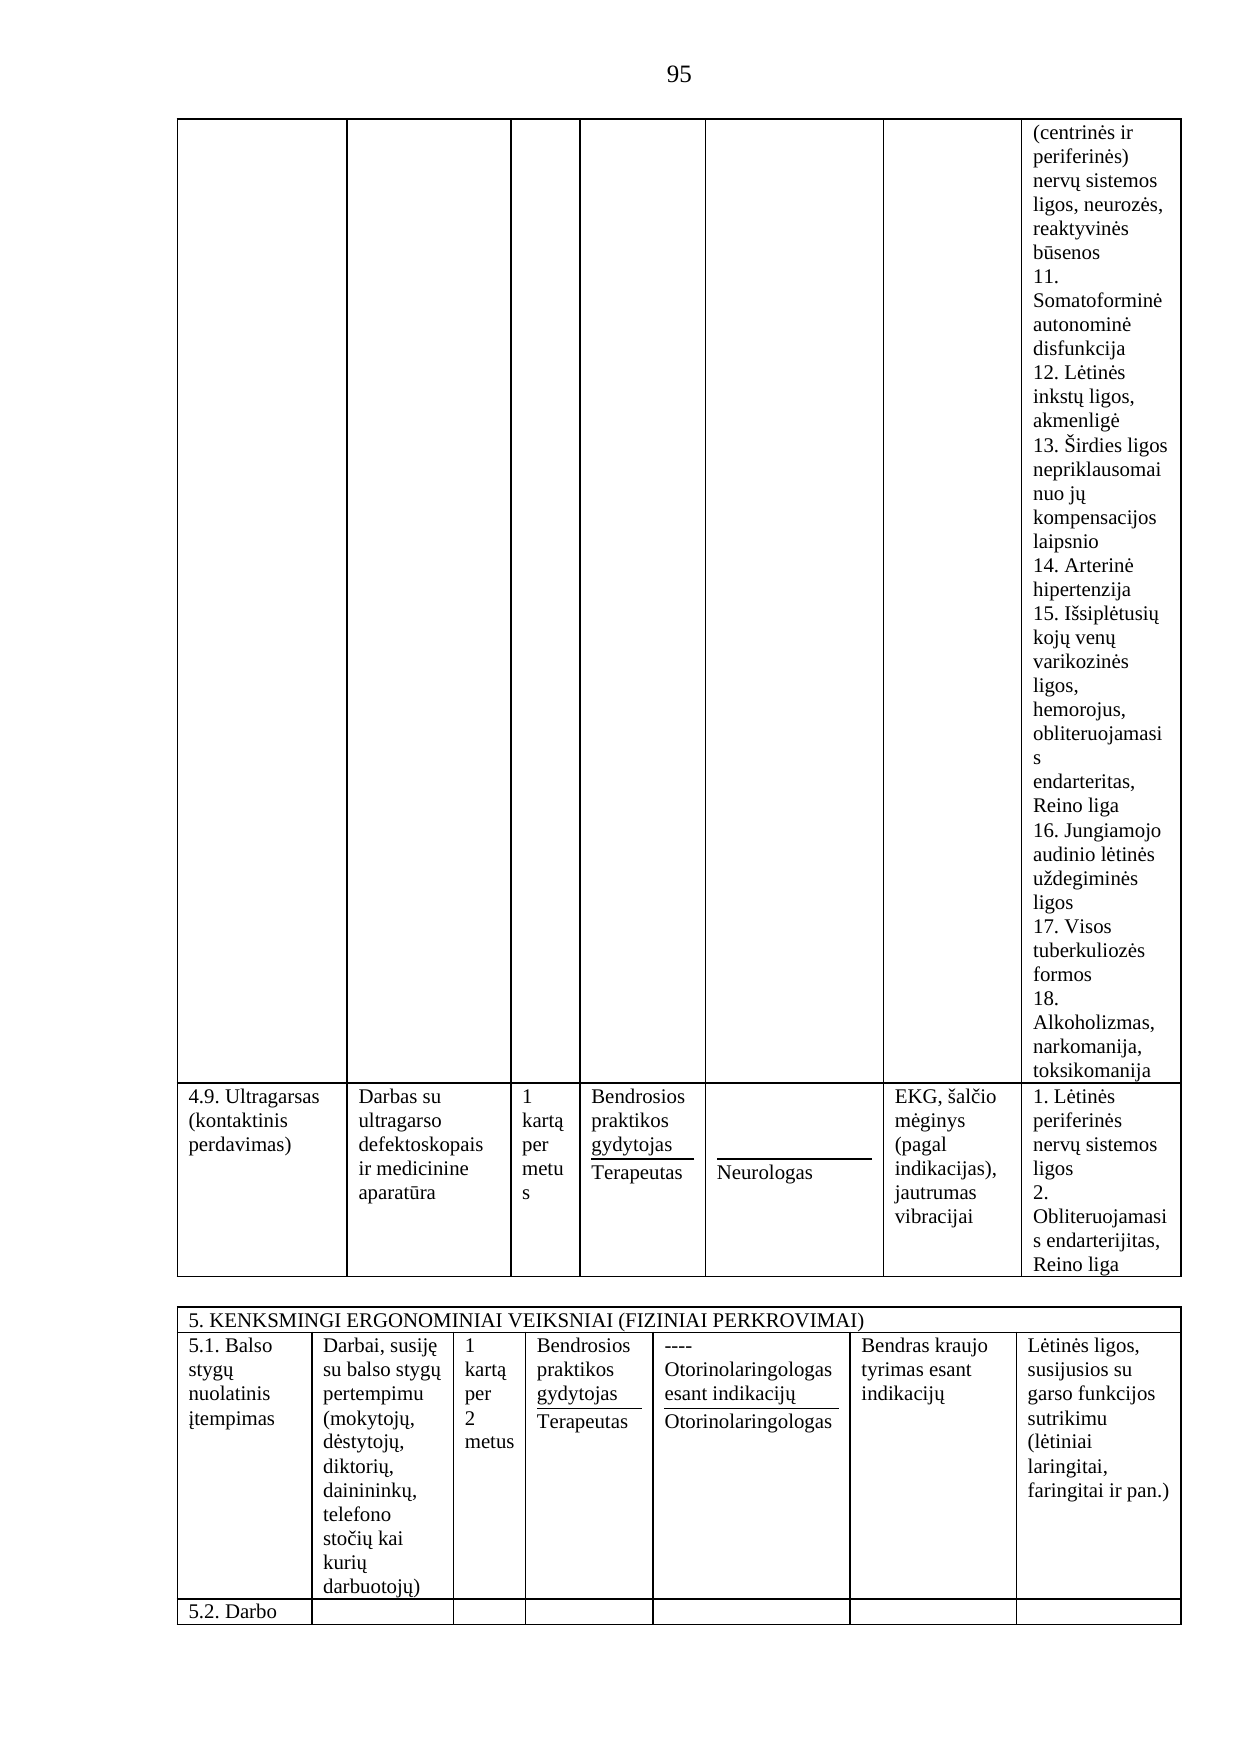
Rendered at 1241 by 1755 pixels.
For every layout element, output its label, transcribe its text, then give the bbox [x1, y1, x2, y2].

table_cell Lėtinės ligos, susijusios su garso funkcijos sutrikimu (lėtiniai laringitai, faringitai ir pan.) [1017, 1333, 1180, 1598]
table_cell [526, 1600, 652, 1623]
table_cell [851, 1600, 1016, 1623]
table_cell 1 kartą per metus [512, 1084, 579, 1276]
table_cell Neurologas [706, 1084, 883, 1276]
table_cell [1017, 1600, 1180, 1623]
table_cell EKG, šalčio mėginys (pagal indikacijas), jautrumas vibracijai [884, 1084, 1021, 1276]
table_cell Bendras kraujo tyrimas esant indikacijų [851, 1333, 1016, 1598]
table_cell 5.2. Darbo [178, 1600, 311, 1623]
table_cell [654, 1600, 849, 1623]
table_cell [348, 120, 510, 1082]
table_cell 1. Lėtinės periferinės nervų sistemos ligos 2. Obliteruojamasis endarterijitas, Reino liga [1022, 1084, 1180, 1276]
table_cell Darbai, susiję su balso stygų pertempimu (mokytojų, dėstytojų, diktorių, dainininkų, telefono stočių kai kurių darbuotojų) [313, 1333, 453, 1598]
table_cell [313, 1600, 453, 1623]
table_cell Darbas su ultragarso defektoskopais ir medicinine aparatūra [348, 1084, 510, 1276]
table_cell 4.9. Ultragarsas (kontaktinis perdavimas) [178, 1084, 346, 1276]
table_cell [581, 120, 705, 1082]
table_cell 5.1. Balso stygų nuolatinis įtempimas [178, 1333, 311, 1598]
table_cell Bendrosios praktikos gydytojas Terapeutas [581, 1084, 705, 1276]
table_cell [706, 120, 883, 1082]
table_cell (centrinės ir periferinės) nervų sistemos ligos, neurozės, reaktyvinės būsenos 11. Somatoforminė autonominė disfunkcija 12. Lėtinės inkstų ligos, akmenligė 13. Širdies ligos nepriklausomai nuo jų kompensacijos laipsnio 14. Arterinė hipertenzija 15. Išsiplėtusių kojų venų varikozinės ligos, hemorojus, obliteruojamasis endarteritas, Reino liga 16. Jungiamojo audinio lėtinės uždegiminės ligos 17. Visos tuberkuliozės formos 18. Alkoholizmas, narkomanija, toksikomanija [1022, 120, 1180, 1082]
table_cell ---- Otorinolaringologas esant indikacijų Otorinolaringologas [654, 1333, 849, 1598]
table_cell [178, 120, 346, 1082]
table_cell Bendrosios praktikos gydytojas Terapeutas [526, 1333, 652, 1598]
table_header 5. KENKSMINGI ERGONOMINIAI VEIKSNIAI (FIZINIAI PERKROVIMAI) [178, 1308, 1180, 1332]
table_cell [884, 120, 1021, 1082]
table_cell 1 kartą per 2 metus [454, 1333, 525, 1598]
table_cell [454, 1600, 525, 1623]
table_cell [512, 120, 579, 1082]
